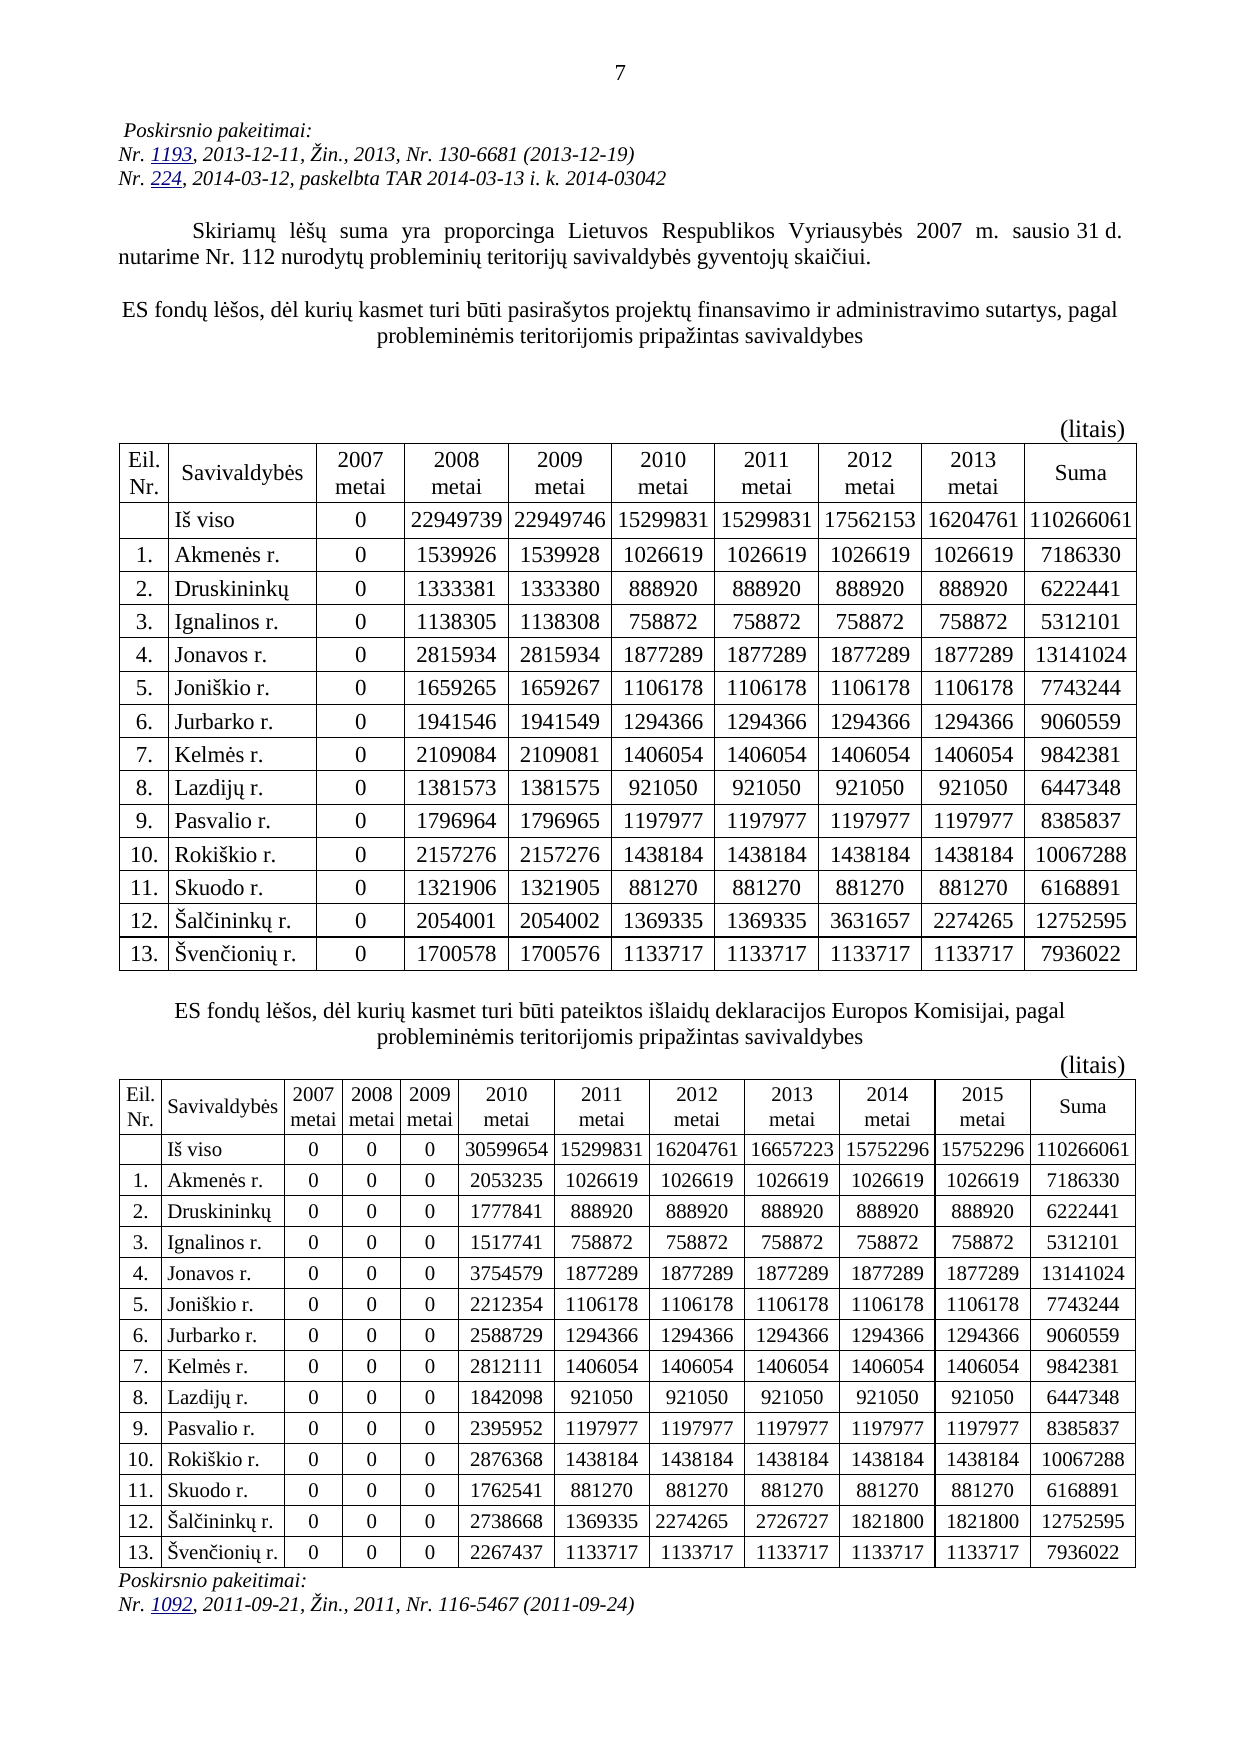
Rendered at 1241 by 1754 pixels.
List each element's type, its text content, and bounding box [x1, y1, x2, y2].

table_cell 758872 [840, 1227, 934, 1257]
table_cell 888920 [650, 1196, 744, 1226]
table_cell 1369335 [555, 1506, 649, 1536]
table_cell 12. [120, 1506, 161, 1536]
text Poskirsnio pakeitimai: [118, 118, 1122, 142]
table_cell [120, 503, 168, 538]
table_cell 1197977 [745, 1413, 839, 1443]
table_cell 1877289 [555, 1258, 649, 1288]
table_cell 1517741 [459, 1227, 554, 1257]
text Nr. 1092, 2011-09-21, Žin., 2011, Nr. 116-5467 (2011-09-24) [118, 1592, 1122, 1616]
table_cell 1133717 [612, 938, 714, 969]
table_cell 881270 [840, 1475, 934, 1505]
table_cell 0 [401, 1382, 458, 1412]
table_cell 1438184 [745, 1444, 839, 1474]
table_cell Rokiškio r. [162, 1444, 284, 1474]
table_cell 1438184 [936, 1444, 1030, 1474]
table_cell 1877289 [612, 638, 714, 671]
table_cell 0 [285, 1537, 342, 1567]
table_cell 1294366 [612, 705, 714, 737]
table_cell 921050 [715, 771, 818, 803]
table_cell 881270 [715, 871, 818, 903]
table_cell 888920 [715, 572, 818, 604]
table_cell 8. [120, 771, 168, 803]
table_cell 1138308 [509, 605, 611, 637]
table_cell 888920 [745, 1196, 839, 1226]
table_cell Iš viso [162, 1135, 284, 1164]
table_cell 1133717 [840, 1537, 934, 1567]
table_cell 1106178 [840, 1289, 934, 1319]
table_cell 1026619 [745, 1165, 839, 1195]
table_cell 921050 [612, 771, 714, 803]
table_cell 758872 [922, 605, 1024, 637]
table_cell 1197977 [840, 1413, 934, 1443]
table_cell 1406054 [922, 738, 1024, 770]
table_cell 7743244 [1025, 672, 1136, 704]
table_cell 0 [343, 1413, 400, 1443]
table_cell 1333381 [405, 572, 508, 604]
table_cell 0 [343, 1444, 400, 1474]
table_header 2008 metai [405, 444, 508, 502]
table_cell 7. [120, 738, 168, 770]
table_cell 0 [285, 1506, 342, 1536]
table_cell 1106178 [936, 1289, 1030, 1319]
table_cell 6447348 [1031, 1382, 1135, 1412]
table_cell 15752296 [936, 1135, 1030, 1164]
table_cell 0 [317, 539, 404, 571]
table_cell 888920 [922, 572, 1024, 604]
table_cell 1294366 [650, 1320, 744, 1350]
table_cell Lazdijų r. [169, 771, 316, 803]
table_cell 5. [120, 1289, 161, 1319]
table_header Savivaldybės [162, 1080, 284, 1133]
table_cell 1294366 [922, 705, 1024, 737]
table_cell 0 [285, 1351, 342, 1381]
table_cell 0 [317, 738, 404, 770]
text (litais) [118, 1050, 1125, 1078]
table_cell 0 [285, 1382, 342, 1412]
table_cell 1133717 [650, 1537, 744, 1567]
table_header 2007 metai [285, 1080, 342, 1133]
table_header Suma [1025, 444, 1136, 502]
table_cell 1877289 [922, 638, 1024, 671]
table_cell 2738668 [459, 1506, 554, 1536]
table_cell Jurbarko r. [169, 705, 316, 737]
table_cell 881270 [745, 1475, 839, 1505]
table_cell 1197977 [936, 1413, 1030, 1443]
table_cell 1877289 [936, 1258, 1030, 1288]
table_cell 8385837 [1025, 805, 1136, 837]
table_cell 881270 [922, 871, 1024, 903]
table_cell 1133717 [922, 938, 1024, 969]
table_cell 15299831 [612, 503, 714, 538]
table_cell 758872 [745, 1227, 839, 1257]
table_cell 16204761 [922, 503, 1024, 538]
table_cell 1877289 [650, 1258, 744, 1288]
table_cell Kelmės r. [162, 1351, 284, 1381]
table_cell 13. [120, 938, 168, 969]
table_cell 0 [317, 672, 404, 704]
table_cell 0 [317, 605, 404, 637]
table_cell 0 [317, 705, 404, 737]
table_cell 12752595 [1025, 904, 1136, 936]
table_cell 0 [343, 1382, 400, 1412]
table_cell Kelmės r. [169, 738, 316, 770]
table_cell 1. [120, 1165, 161, 1195]
table_cell 5312101 [1025, 605, 1136, 637]
table_cell 4. [120, 1258, 161, 1288]
table_cell 881270 [555, 1475, 649, 1505]
table_cell 0 [285, 1135, 342, 1164]
table_cell 0 [343, 1351, 400, 1381]
table_cell Akmenės r. [169, 539, 316, 571]
table_cell 1438184 [555, 1444, 649, 1474]
table_header 2010 metai [612, 444, 714, 502]
table_cell 1777841 [459, 1196, 554, 1226]
table_cell Jonavos r. [169, 638, 316, 671]
table_cell 1877289 [715, 638, 818, 671]
table_cell 881270 [936, 1475, 1030, 1505]
table_cell 2588729 [459, 1320, 554, 1350]
table_cell 0 [401, 1413, 458, 1443]
table_cell 1026619 [922, 539, 1024, 571]
table_cell 2. [120, 1196, 161, 1226]
table_cell 2274265 [650, 1506, 744, 1536]
table_cell 0 [343, 1135, 400, 1164]
table_cell 7936022 [1031, 1537, 1135, 1567]
table_cell 1877289 [745, 1258, 839, 1288]
table_cell 0 [401, 1135, 458, 1164]
table_cell 1197977 [819, 805, 921, 837]
table_cell 1381575 [509, 771, 611, 803]
table_cell 1197977 [715, 805, 818, 837]
table_cell 1659267 [509, 672, 611, 704]
table_cell 2212354 [459, 1289, 554, 1319]
table_header 2012 metai [819, 444, 921, 502]
table_cell 0 [401, 1475, 458, 1505]
table_cell Joniškio r. [162, 1289, 284, 1319]
table_cell 10067288 [1025, 838, 1136, 870]
table_cell 0 [401, 1537, 458, 1567]
table_cell Joniškio r. [169, 672, 316, 704]
table_cell 921050 [922, 771, 1024, 803]
table_header 2014 metai [840, 1080, 934, 1133]
table_cell 1796964 [405, 805, 508, 837]
table_cell 758872 [555, 1227, 649, 1257]
table_cell 1381573 [405, 771, 508, 803]
table_cell 1406054 [715, 738, 818, 770]
table_cell 1369335 [715, 904, 818, 936]
table_cell 0 [285, 1196, 342, 1226]
table_cell 1026619 [612, 539, 714, 571]
table_cell 5312101 [1031, 1227, 1135, 1257]
table_cell 1659265 [405, 672, 508, 704]
table_cell 2053235 [459, 1165, 554, 1195]
table_cell 2267437 [459, 1537, 554, 1567]
table_cell 0 [401, 1444, 458, 1474]
table_cell 1106178 [612, 672, 714, 704]
text ES fondų lėšos, dėl kurių kasmet turi būti pateiktos išlaidų deklaracijos Europos Komisijai, pagal probleminėmis teritorijomis pripažintas savivaldybes [118, 997, 1122, 1050]
table_header 2007 metai [317, 444, 404, 502]
table_cell 3631657 [819, 904, 921, 936]
table_cell 1321906 [405, 871, 508, 903]
table_cell 15299831 [715, 503, 818, 538]
table_cell 2726727 [745, 1506, 839, 1536]
table_cell Šalčininkų r. [169, 904, 316, 936]
table_cell 1877289 [840, 1258, 934, 1288]
table_cell 0 [343, 1506, 400, 1536]
text Skiriamų lėšų suma yra proporcinga Lietuvos Respublikos Vyriausybės 2007 m. sausio 31 d. nutarime Nr. 112 nurodytų probleminių teritorijų savivaldybės gyventojų skaičiui. [118, 217, 1122, 269]
table_cell 881270 [650, 1475, 744, 1505]
table_cell 758872 [936, 1227, 1030, 1257]
table_cell 2812111 [459, 1351, 554, 1381]
table_cell 888920 [819, 572, 921, 604]
table_cell 8. [120, 1382, 161, 1412]
table_cell 0 [317, 904, 404, 936]
table_header 2013 metai [922, 444, 1024, 502]
table_cell 11. [120, 871, 168, 903]
table_cell 110266061 [1031, 1135, 1135, 1164]
table_cell 1941546 [405, 705, 508, 737]
table_cell 1369335 [612, 904, 714, 936]
table_cell 1197977 [650, 1413, 744, 1443]
table_cell Švenčionių r. [169, 938, 316, 969]
table_cell 0 [401, 1196, 458, 1226]
table_cell Druskininkų [169, 572, 316, 604]
table_cell 0 [343, 1320, 400, 1350]
table_cell 13. [120, 1537, 161, 1567]
table_header Suma [1031, 1080, 1135, 1133]
table_cell 7186330 [1031, 1165, 1135, 1195]
table_cell 0 [285, 1258, 342, 1288]
table_cell 30599654 [459, 1135, 554, 1164]
table_cell 0 [285, 1227, 342, 1257]
table_cell 921050 [745, 1382, 839, 1412]
table_header 2009 metai [509, 444, 611, 502]
table_cell 9842381 [1025, 738, 1136, 770]
table_cell 0 [343, 1475, 400, 1505]
table_cell 12. [120, 904, 168, 936]
table_header 2011 metai [715, 444, 818, 502]
table_cell 2876368 [459, 1444, 554, 1474]
table_header 2015 metai [936, 1080, 1030, 1133]
table_cell 921050 [555, 1382, 649, 1412]
table_cell 1133717 [819, 938, 921, 969]
table_cell 9842381 [1031, 1351, 1135, 1381]
table_cell 15299831 [555, 1135, 649, 1164]
table_cell 2395952 [459, 1413, 554, 1443]
table_cell 1133717 [715, 938, 818, 969]
table_cell 888920 [612, 572, 714, 604]
table_cell 1133717 [555, 1537, 649, 1567]
table_cell 0 [285, 1289, 342, 1319]
table_cell 1842098 [459, 1382, 554, 1412]
table_cell 1026619 [819, 539, 921, 571]
table_cell 22949746 [509, 503, 611, 538]
table_cell Skuodo r. [162, 1475, 284, 1505]
table_cell 758872 [715, 605, 818, 637]
table_cell 1106178 [650, 1289, 744, 1319]
table_cell 1321905 [509, 871, 611, 903]
text ES fondų lėšos, dėl kurių kasmet turi būti pasirašytos projektų finansavimo ir administravimo sutartys, pagal probleminėmis teritorijomis pripažintas savivaldybes [118, 296, 1122, 348]
table_cell 1106178 [922, 672, 1024, 704]
table_cell [120, 1135, 161, 1164]
table_cell 1294366 [819, 705, 921, 737]
table_cell 0 [343, 1537, 400, 1567]
table_cell 0 [401, 1289, 458, 1319]
table_cell 1438184 [612, 838, 714, 870]
table_cell 1438184 [819, 838, 921, 870]
table_cell 0 [317, 938, 404, 969]
table_cell 1333380 [509, 572, 611, 604]
table_cell 1406054 [819, 738, 921, 770]
table_cell 0 [401, 1165, 458, 1195]
table_cell 110266061 [1025, 503, 1136, 538]
table_cell 4. [120, 638, 168, 671]
table_header 2012 metai [650, 1080, 744, 1133]
table_cell 1438184 [715, 838, 818, 870]
table_cell 1406054 [840, 1351, 934, 1381]
table_cell 0 [401, 1506, 458, 1536]
table_cell Ignalinos r. [169, 605, 316, 637]
table_header Savivaldybės [169, 444, 316, 502]
table_cell 1539928 [509, 539, 611, 571]
table_cell 0 [343, 1289, 400, 1319]
table_cell Jonavos r. [162, 1258, 284, 1288]
table_cell 758872 [819, 605, 921, 637]
table_cell 5. [120, 672, 168, 704]
table_header 2008 metai [343, 1080, 400, 1133]
table_cell 2157276 [405, 838, 508, 870]
table_cell 7743244 [1031, 1289, 1135, 1319]
table_cell 16204761 [650, 1135, 744, 1164]
table_cell 0 [317, 871, 404, 903]
table_cell 1106178 [715, 672, 818, 704]
table_cell 0 [343, 1196, 400, 1226]
table_cell 9060559 [1031, 1320, 1135, 1350]
table_cell 758872 [650, 1227, 744, 1257]
table_cell 0 [343, 1227, 400, 1257]
table_cell 1294366 [745, 1320, 839, 1350]
table_cell 1700576 [509, 938, 611, 969]
table_header 2009 metai [401, 1080, 458, 1133]
table_cell 12752595 [1031, 1506, 1135, 1536]
text (litais) [118, 414, 1125, 442]
table_cell 8385837 [1031, 1413, 1135, 1443]
table_cell 0 [401, 1351, 458, 1381]
table_cell 921050 [936, 1382, 1030, 1412]
table_cell Jurbarko r. [162, 1320, 284, 1350]
table_cell 10. [120, 1444, 161, 1474]
table_cell 888920 [840, 1196, 934, 1226]
table_cell 1133717 [936, 1537, 1030, 1567]
table_cell 11. [120, 1475, 161, 1505]
table_cell 0 [285, 1320, 342, 1350]
table_cell 0 [401, 1258, 458, 1288]
table_cell 17562153 [819, 503, 921, 538]
table_cell 1406054 [612, 738, 714, 770]
table_cell 2274265 [922, 904, 1024, 936]
table_cell Švenčionių r. [162, 1537, 284, 1567]
table_cell 1796965 [509, 805, 611, 837]
table_cell 1138305 [405, 605, 508, 637]
table_cell 6. [120, 1320, 161, 1350]
table_cell 881270 [612, 871, 714, 903]
table_cell 1294366 [840, 1320, 934, 1350]
table_cell 2054002 [509, 904, 611, 936]
table_cell 6. [120, 705, 168, 737]
table_cell 921050 [650, 1382, 744, 1412]
table_cell Ignalinos r. [162, 1227, 284, 1257]
text Nr. 224, 2014-03-12, paskelbta TAR 2014-03-13 i. k. 2014-03042 [118, 166, 1122, 190]
table_cell 6447348 [1025, 771, 1136, 803]
table_cell 2054001 [405, 904, 508, 936]
table_cell 9. [120, 805, 168, 837]
table_cell 1406054 [745, 1351, 839, 1381]
table_cell 0 [343, 1258, 400, 1288]
table_cell 13141024 [1025, 638, 1136, 671]
table_cell Lazdijų r. [162, 1382, 284, 1412]
table_cell 0 [285, 1165, 342, 1195]
table_cell Šalčininkų r. [162, 1506, 284, 1536]
table_cell 0 [343, 1165, 400, 1195]
table_cell 2815934 [405, 638, 508, 671]
table_cell 0 [317, 771, 404, 803]
table_cell 921050 [819, 771, 921, 803]
table_cell 1406054 [555, 1351, 649, 1381]
table_cell 1294366 [715, 705, 818, 737]
table_cell 1762541 [459, 1475, 554, 1505]
table_cell 3. [120, 1227, 161, 1257]
table_cell 0 [285, 1444, 342, 1474]
table_cell 921050 [840, 1382, 934, 1412]
table_cell 0 [317, 805, 404, 837]
table_header 2011 metai [555, 1080, 649, 1133]
table_cell 1026619 [650, 1165, 744, 1195]
table_cell 1026619 [715, 539, 818, 571]
table_cell 7. [120, 1351, 161, 1381]
table_cell 22949739 [405, 503, 508, 538]
table_header 2013 metai [745, 1080, 839, 1133]
table_cell 16657223 [745, 1135, 839, 1164]
table_cell 7936022 [1025, 938, 1136, 969]
table_cell 0 [317, 572, 404, 604]
table_cell 1026619 [555, 1165, 649, 1195]
table_cell 0 [285, 1475, 342, 1505]
table_cell 1539926 [405, 539, 508, 571]
table_cell 1821800 [936, 1506, 1030, 1536]
table_cell 1106178 [819, 672, 921, 704]
table_cell 1406054 [650, 1351, 744, 1381]
table_cell Akmenės r. [162, 1165, 284, 1195]
table_cell 1197977 [922, 805, 1024, 837]
table_cell 1877289 [819, 638, 921, 671]
table_cell 1197977 [555, 1413, 649, 1443]
table_header Eil. Nr. [120, 444, 168, 502]
table_header 2010 metai [459, 1080, 554, 1133]
table_cell 6222441 [1025, 572, 1136, 604]
table_cell 2815934 [509, 638, 611, 671]
table_cell 1294366 [555, 1320, 649, 1350]
table_cell 2109084 [405, 738, 508, 770]
table_cell 3754579 [459, 1258, 554, 1288]
table_cell 1197977 [612, 805, 714, 837]
table_cell 7186330 [1025, 539, 1136, 571]
table_cell 2109081 [509, 738, 611, 770]
table_cell 10067288 [1031, 1444, 1135, 1474]
table_cell 6168891 [1025, 871, 1136, 903]
table_cell 1438184 [840, 1444, 934, 1474]
table_cell 1700578 [405, 938, 508, 969]
table_cell 6222441 [1031, 1196, 1135, 1226]
table_cell 888920 [936, 1196, 1030, 1226]
table_cell 3. [120, 605, 168, 637]
table_cell 6168891 [1031, 1475, 1135, 1505]
text Nr. 1193, 2013-12-11, Žin., 2013, Nr. 130-6681 (2013-12-19) [118, 142, 1122, 166]
table_cell Pasvalio r. [169, 805, 316, 837]
table_cell 1438184 [922, 838, 1024, 870]
table_cell 2. [120, 572, 168, 604]
table_cell 0 [317, 838, 404, 870]
table_cell 0 [317, 638, 404, 671]
table_cell Pasvalio r. [162, 1413, 284, 1443]
table_header Eil. Nr. [120, 1080, 161, 1133]
table_cell 0 [317, 503, 404, 538]
table_cell 10. [120, 838, 168, 870]
table_cell 9. [120, 1413, 161, 1443]
table_cell 881270 [819, 871, 921, 903]
table_cell 1941549 [509, 705, 611, 737]
table_cell 15752296 [840, 1135, 934, 1164]
table_cell 0 [285, 1413, 342, 1443]
table_cell 2157276 [509, 838, 611, 870]
table_cell 1106178 [745, 1289, 839, 1319]
table_cell Druskininkų [162, 1196, 284, 1226]
table_cell 1026619 [840, 1165, 934, 1195]
table_cell 1406054 [936, 1351, 1030, 1381]
table_cell 1106178 [555, 1289, 649, 1319]
table_cell 1026619 [936, 1165, 1030, 1195]
table_cell 9060559 [1025, 705, 1136, 737]
table_cell 1133717 [745, 1537, 839, 1567]
table_cell 758872 [612, 605, 714, 637]
text Poskirsnio pakeitimai: [118, 1568, 1122, 1592]
table_cell 1821800 [840, 1506, 934, 1536]
table_cell Skuodo r. [169, 871, 316, 903]
table_cell 888920 [555, 1196, 649, 1226]
table_cell 1. [120, 539, 168, 571]
table_cell 1294366 [936, 1320, 1030, 1350]
table_cell 0 [401, 1227, 458, 1257]
table_cell Rokiškio r. [169, 838, 316, 870]
table_cell 13141024 [1031, 1258, 1135, 1288]
table_cell 0 [401, 1320, 458, 1350]
table_cell 1438184 [650, 1444, 744, 1474]
table_cell Iš viso [169, 503, 316, 538]
